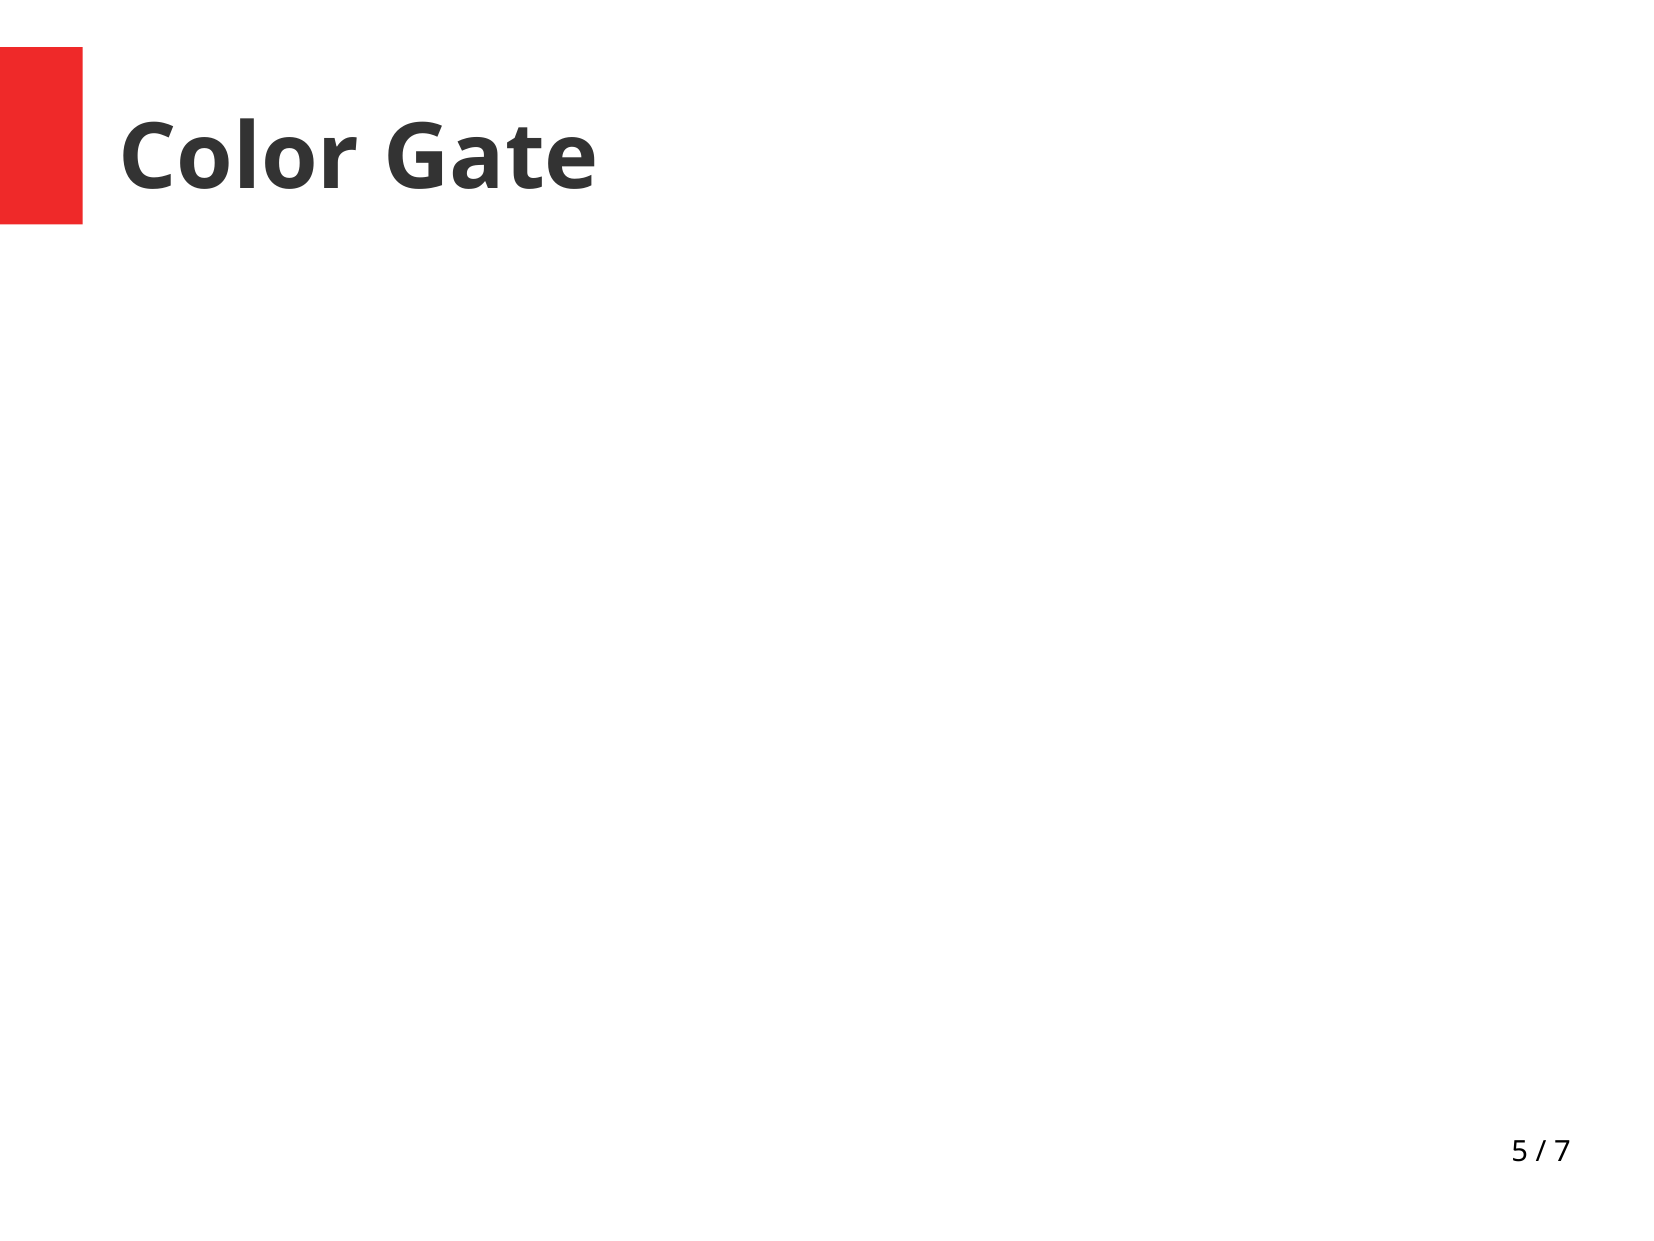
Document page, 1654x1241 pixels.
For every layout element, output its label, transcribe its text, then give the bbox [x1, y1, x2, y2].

title Color Gate [118, 49, 1571, 257]
